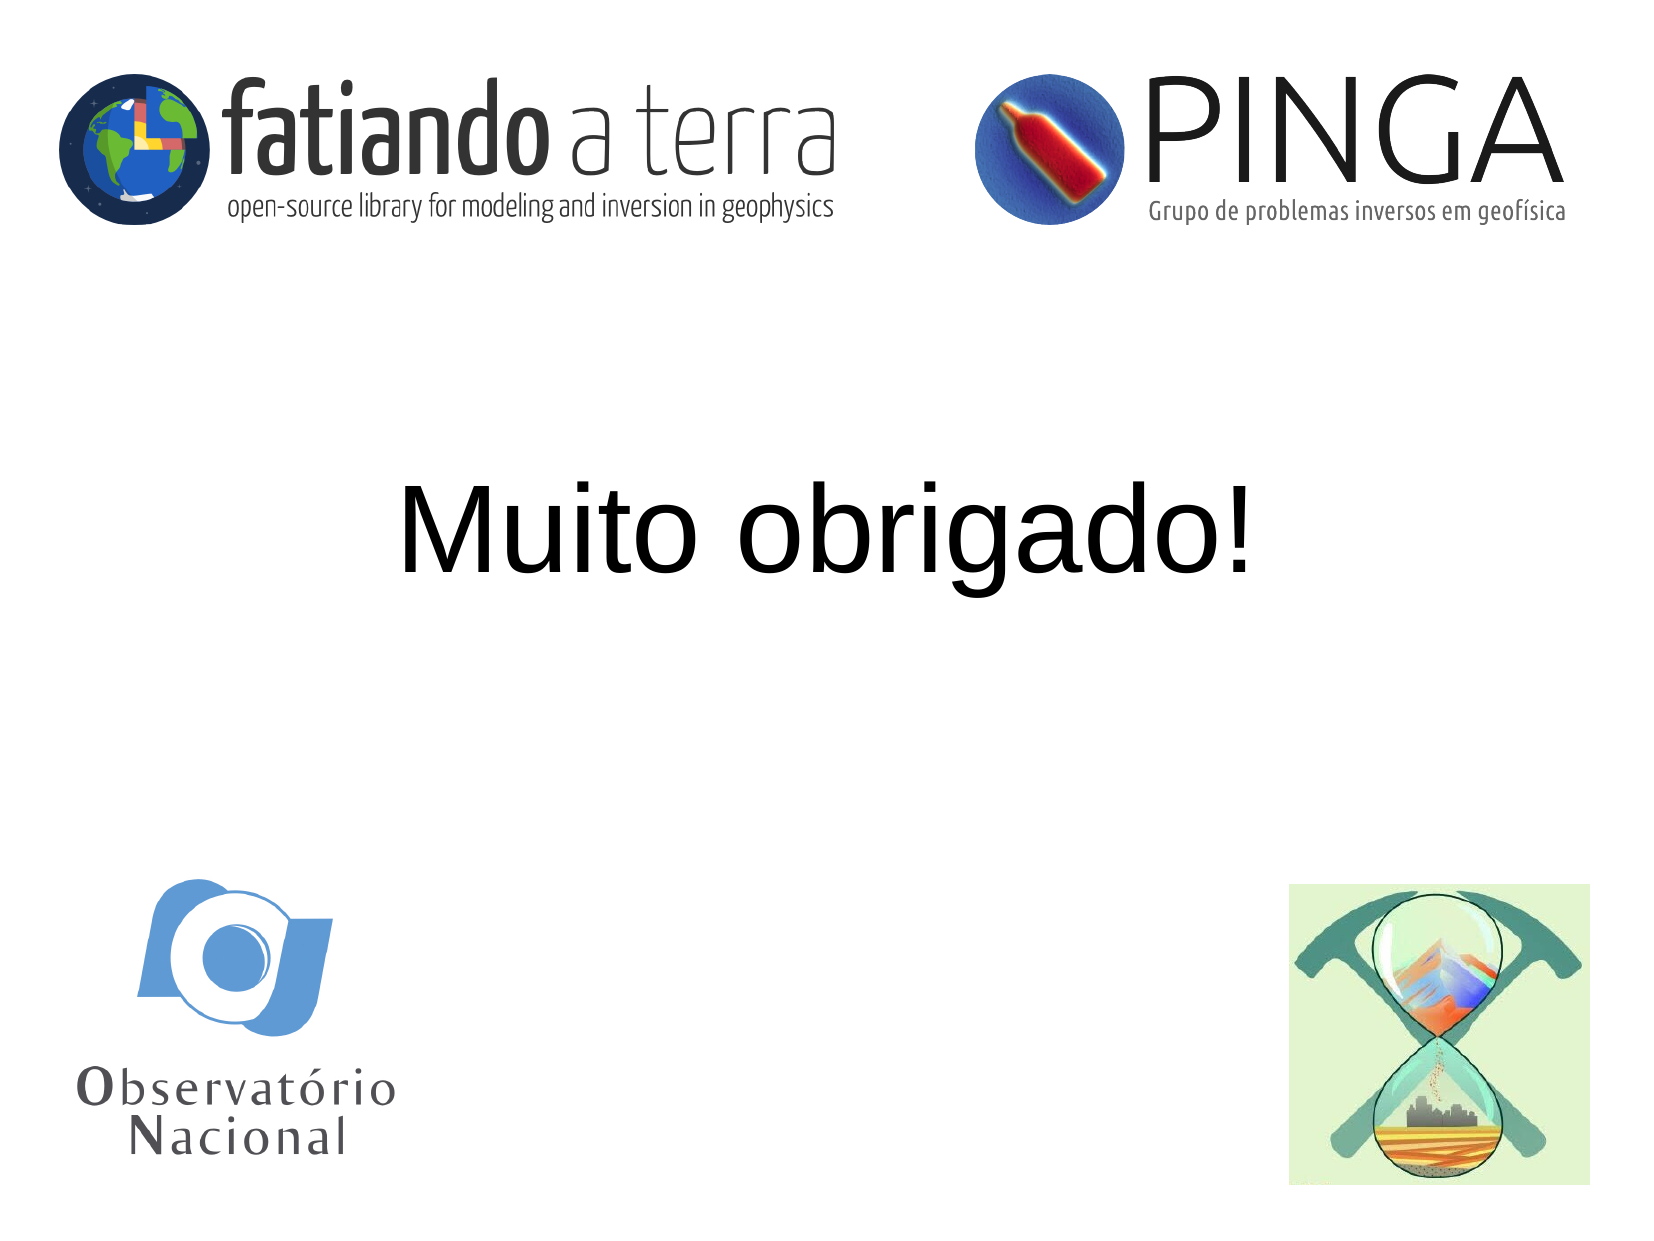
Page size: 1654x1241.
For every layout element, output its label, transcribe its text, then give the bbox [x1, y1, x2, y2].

picture [59, 74, 834, 225]
picture [974, 74, 1572, 225]
picture [1289, 884, 1590, 1185]
picture [44, 868, 420, 1185]
subtitle Muito obrigado! [82, 49, 1571, 1010]
